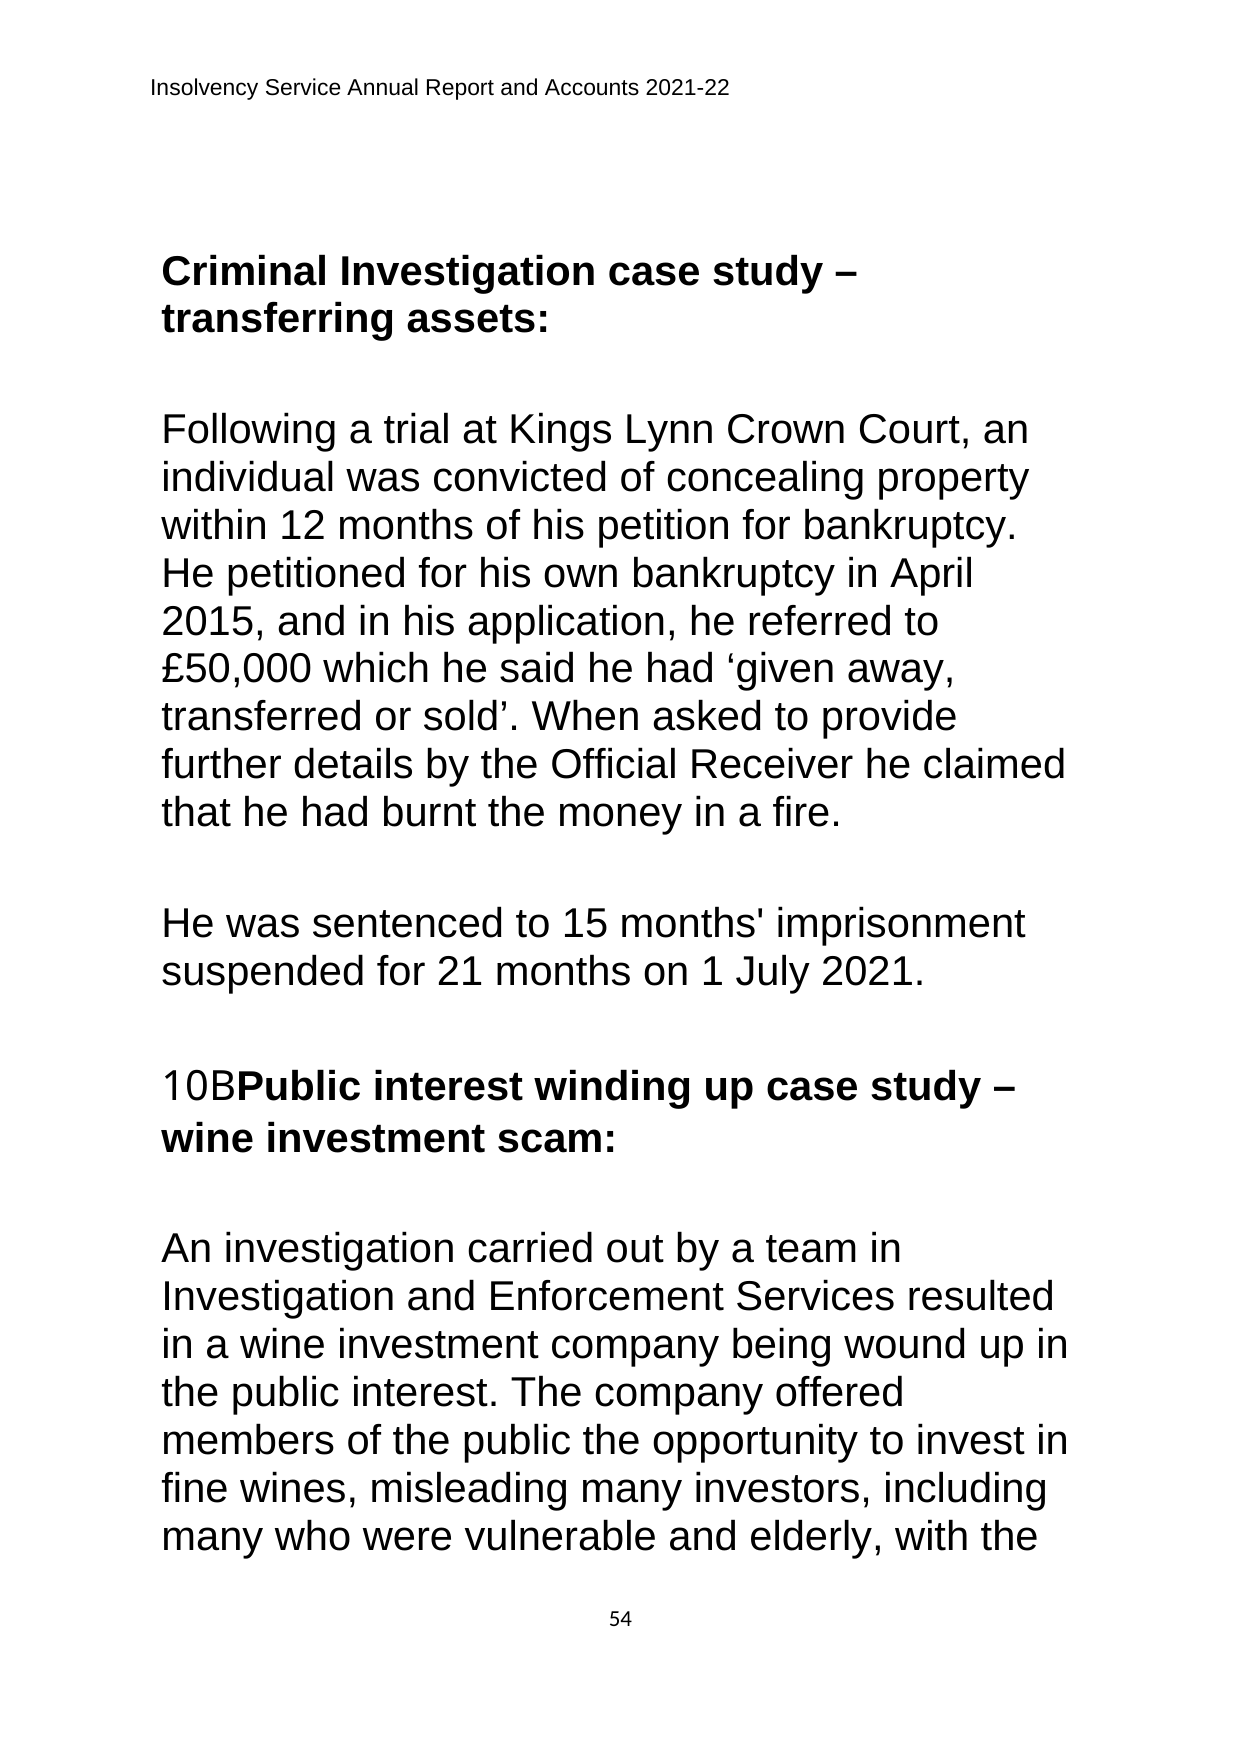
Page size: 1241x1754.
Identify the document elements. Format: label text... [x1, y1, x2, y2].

table_header Criminal Investigation case study – transferring assets: Following a trial at Kings Lynn Crown Court, an individual was convicted of concealing property within 12 months of his petition for bankruptcy. He petitioned for his own bankruptcy in April 2015, and in his application, he referred to £50,000 which he said he had ‘given away, transferred or sold’. When asked to provide further details by the Official Receiver he claimed that he had burnt the money in a fire. He was sentenced to 15 months' imprisonment suspended for 21 months on 1 July 2021. [150, 215, 1089, 1025]
table_cell 10BPublic interest winding up case study – wine investment scam: An investigation carried out by a team in Investigation and Enforcement Services resulted in a wine investment company being wound up in the public interest. The company offered members of the public the opportunity to invest in fine wines, misleading many investors, including many who were vulnerable and elderly, with the [150, 1025, 1089, 1559]
